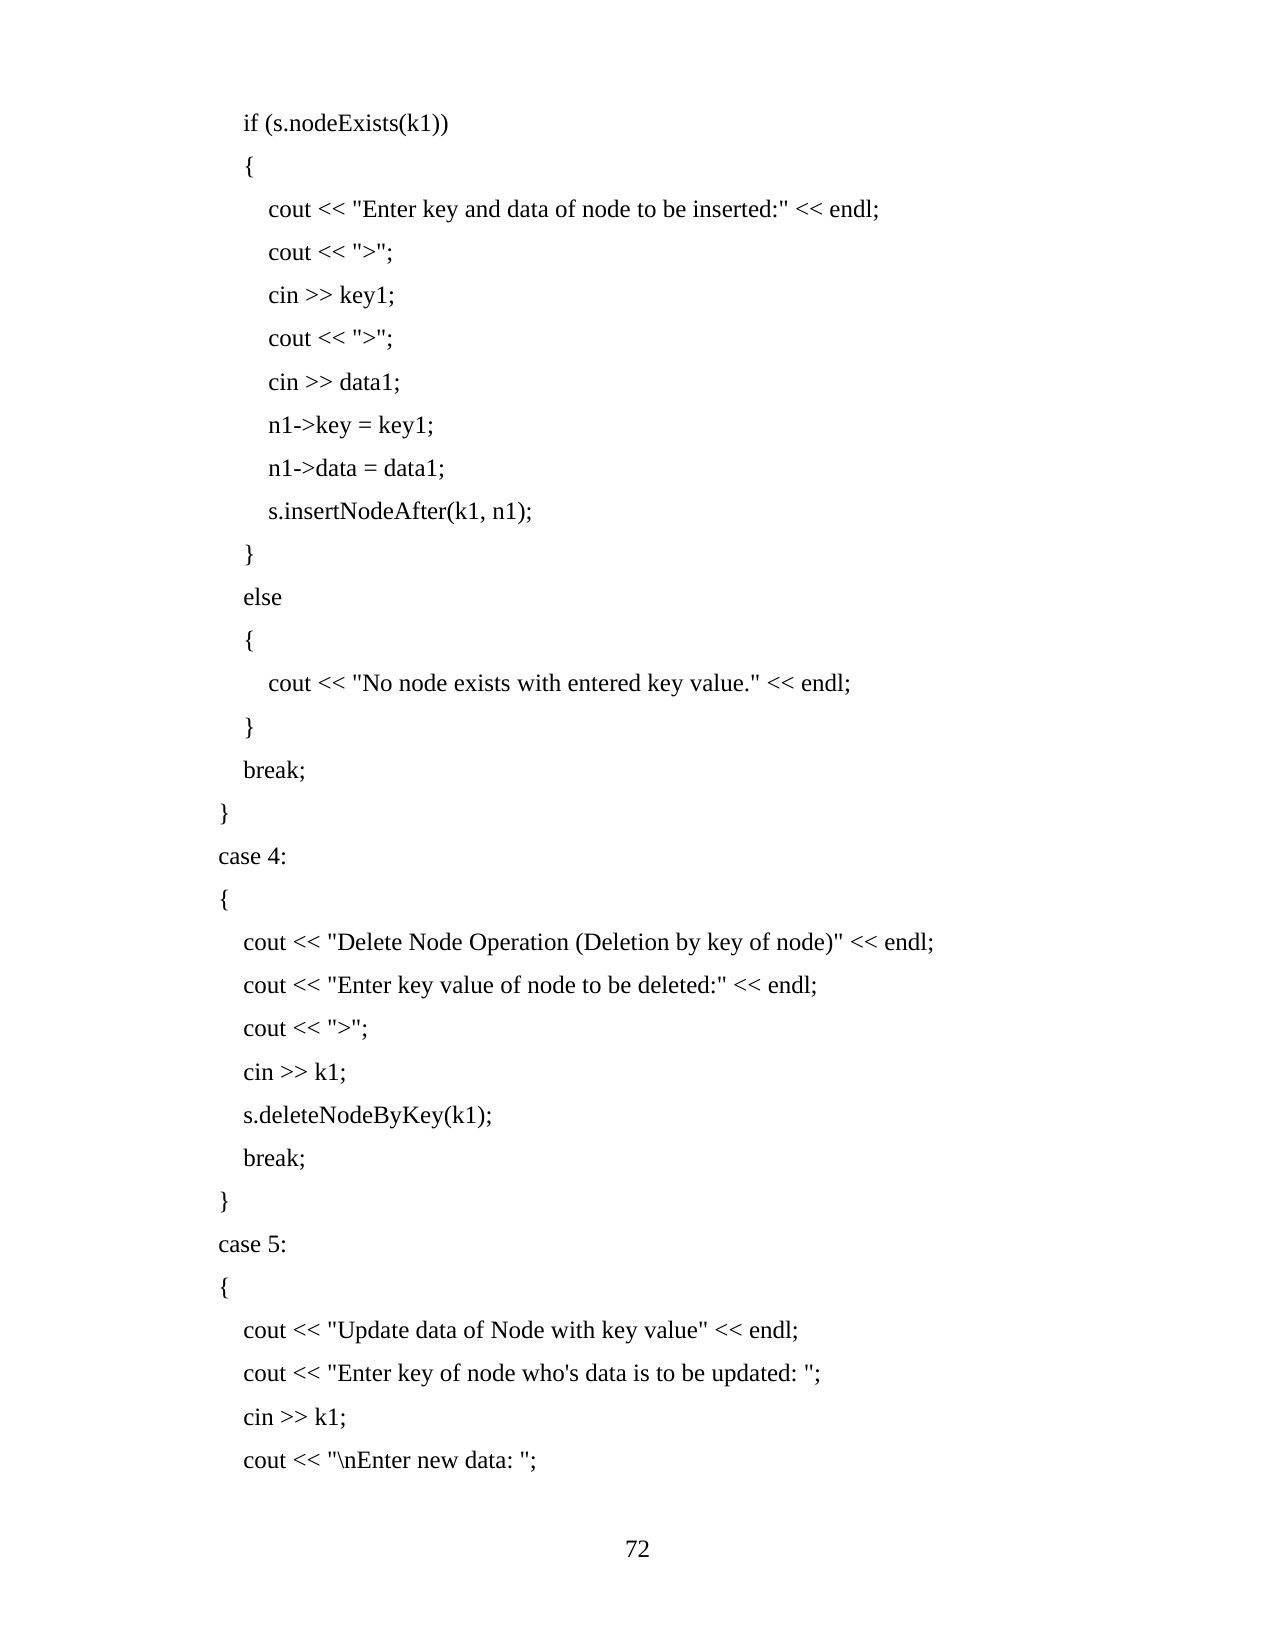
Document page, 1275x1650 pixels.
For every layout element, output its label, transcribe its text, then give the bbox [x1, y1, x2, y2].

text s.deleteNodeByKey(k1); [118, 1100, 1157, 1128]
text } [118, 712, 1157, 740]
text { [118, 1272, 1157, 1301]
text s.insertNodeAfter(k1, n1); [118, 496, 1157, 525]
text { [118, 625, 1157, 654]
text cout << "Enter key of node who's data is to be updated: "; [118, 1358, 1157, 1387]
text cout << "Enter key and data of node to be inserted:" << endl; [118, 194, 1157, 223]
text break; [118, 755, 1157, 783]
text cout << ">"; [118, 237, 1157, 266]
text { [118, 151, 1157, 180]
text n1->data = data1; [118, 453, 1157, 482]
text cin >> k1; [118, 1402, 1157, 1430]
text cin >> k1; [118, 1057, 1157, 1085]
text cin >> data1; [118, 367, 1157, 395]
text cout << ">"; [118, 323, 1157, 352]
text { [118, 884, 1157, 913]
text } [118, 798, 1157, 827]
text cout << "Enter key value of node to be deleted:" << endl; [118, 970, 1157, 999]
text case 5: [118, 1229, 1157, 1258]
text } [118, 539, 1157, 568]
text cout << "Delete Node Operation (Deletion by key of node)" << endl; [118, 927, 1157, 956]
text cout << ">"; [118, 1013, 1157, 1042]
text case 4: [118, 841, 1157, 870]
text else [118, 582, 1157, 611]
text n1->key = key1; [118, 410, 1157, 438]
text cin >> key1; [118, 280, 1157, 309]
text cout << "Update data of Node with key value" << endl; [118, 1315, 1157, 1344]
text } [118, 1186, 1157, 1215]
text if (s.nodeExists(k1)) [118, 108, 1157, 137]
text break; [118, 1143, 1157, 1172]
text cout << "\nEnter new data: "; [118, 1445, 1157, 1473]
text cout << "No node exists with entered key value." << endl; [118, 668, 1157, 697]
